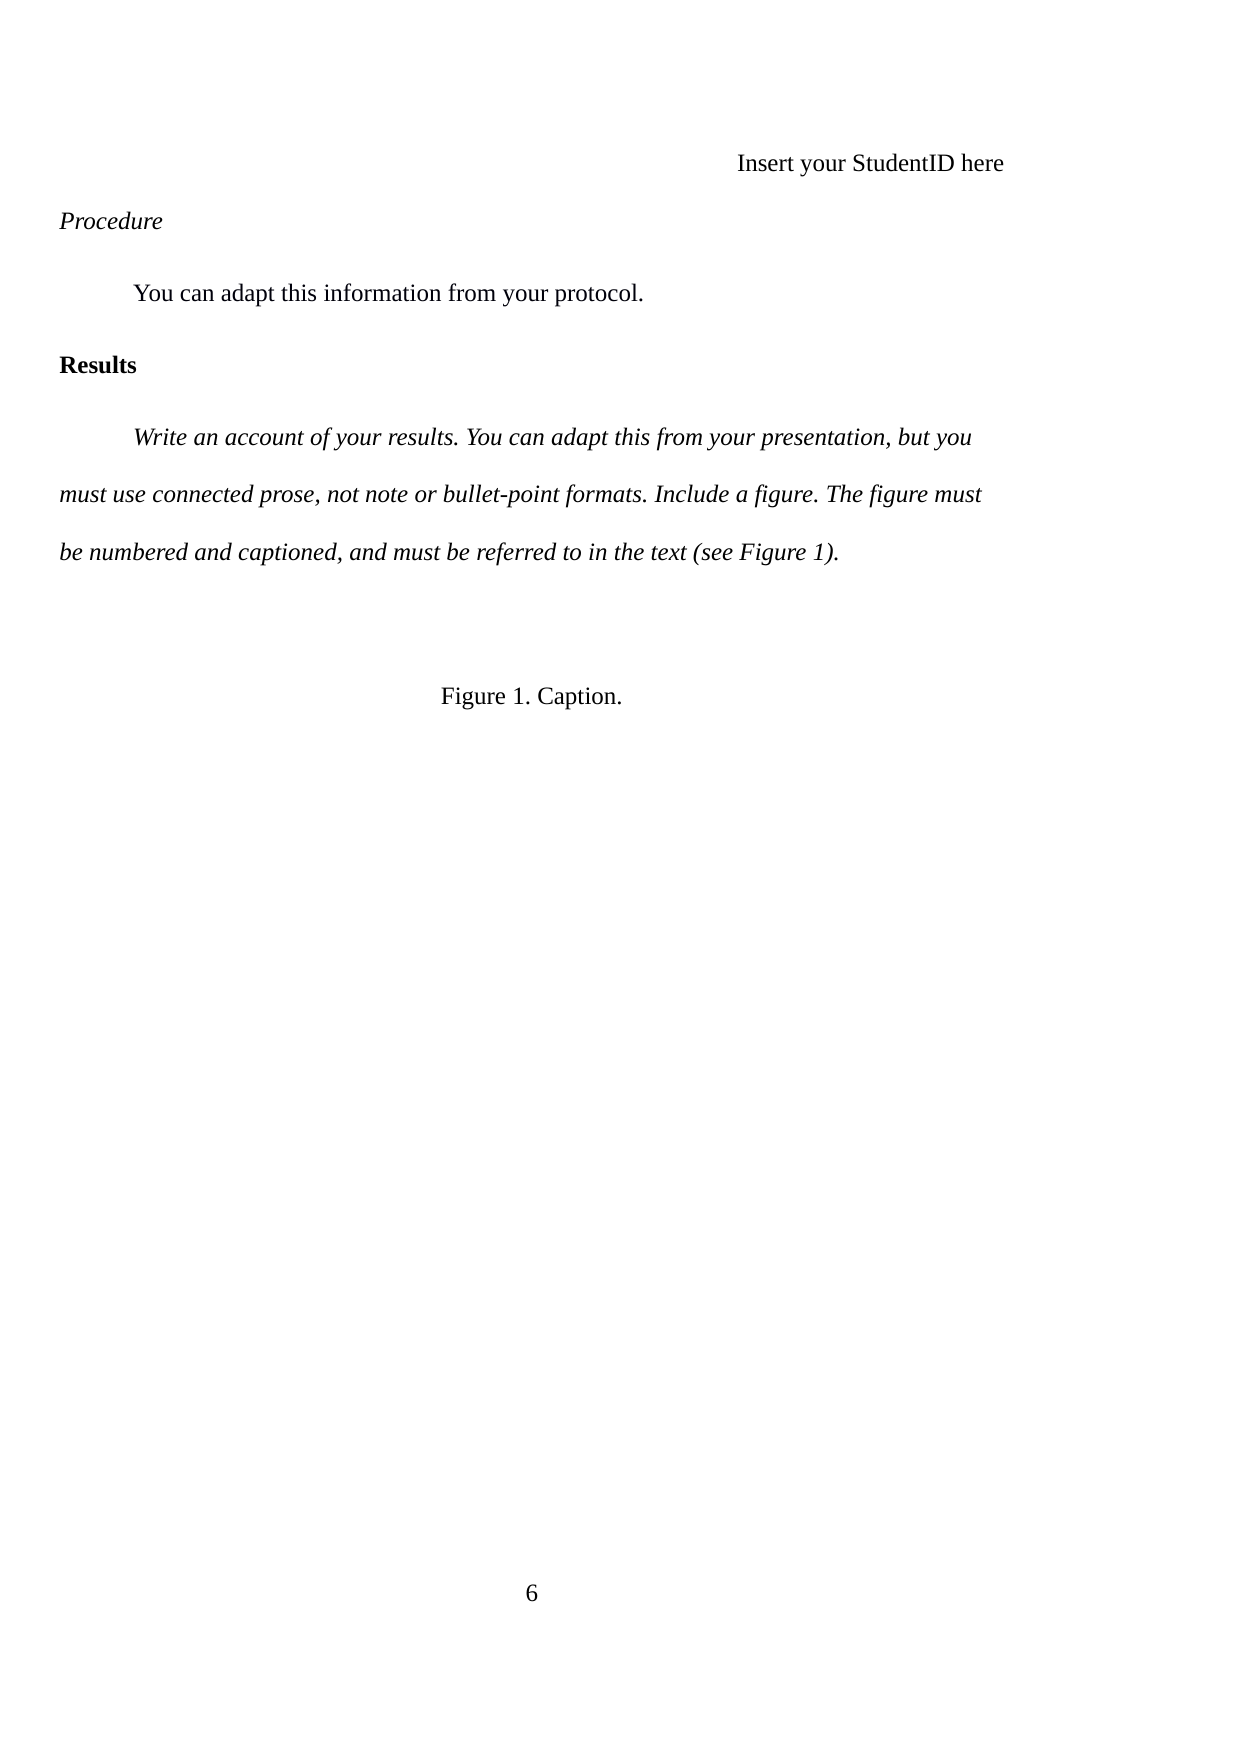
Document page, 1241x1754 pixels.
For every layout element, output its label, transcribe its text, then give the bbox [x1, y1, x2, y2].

text Procedure [59, 206, 1004, 234]
text Figure 1. Caption. [59, 681, 1004, 710]
text You can adapt this information from your protocol. [59, 278, 1004, 307]
text Write an account of your results. You can adapt this from your presentation, but you must use connected prose, not note or bullet-point formats. Include a figure. The figure must be numbered and captioned, and must be referred to in the text (see Figure 1). [59, 422, 1004, 566]
text Results [59, 350, 1004, 379]
